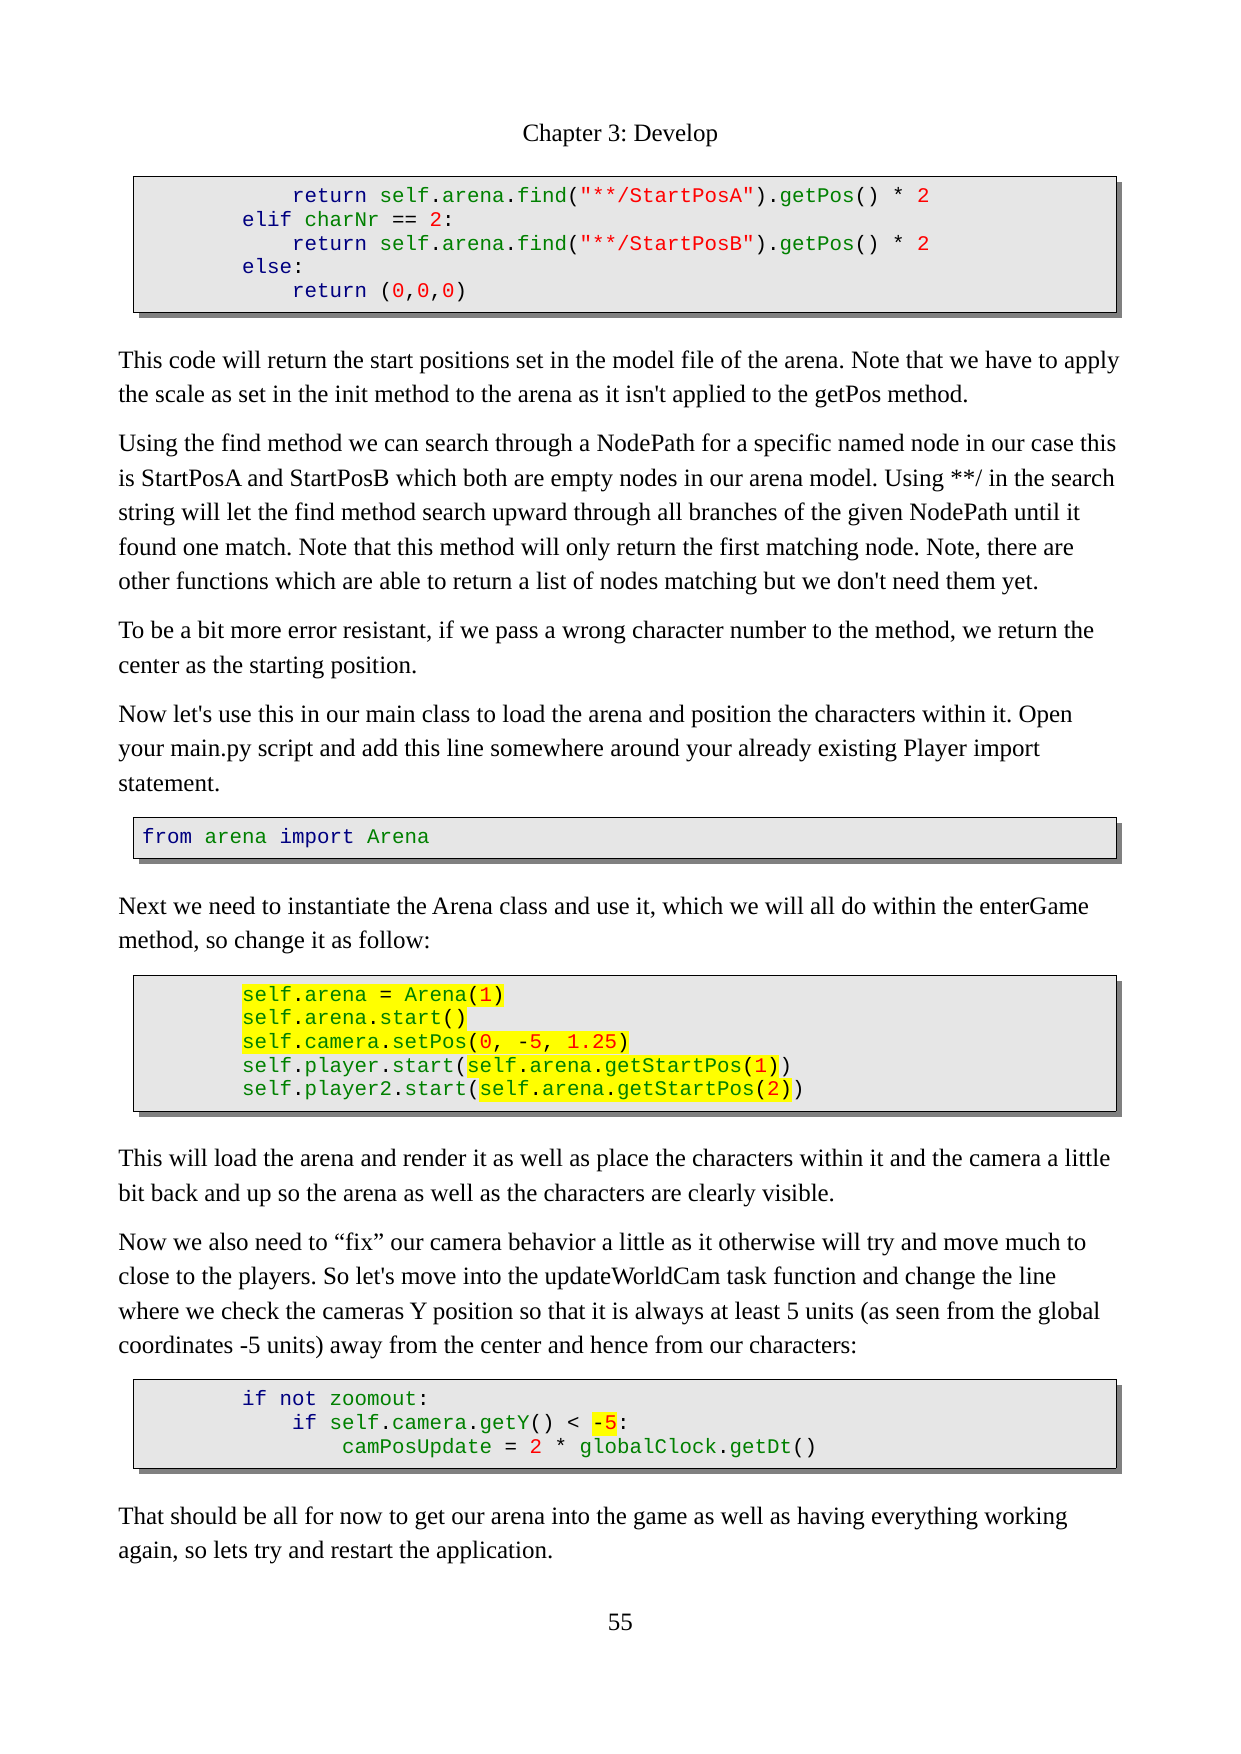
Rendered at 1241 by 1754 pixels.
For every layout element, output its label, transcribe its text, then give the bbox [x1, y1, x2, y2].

text return self.arena.find("**/StartPosB").getPos() * 2 [134, 224, 1116, 247]
text camPosUpdate = 2 * globalClock.getDt() [134, 1427, 1116, 1468]
text self.player.start(self.arena.getStartPos(1)) [134, 1046, 1116, 1069]
text return self.arena.find("**/StartPosA").getPos() * 2 [134, 177, 1116, 200]
text This code will return the start positions set in the model file of the arena. Note that we have to apply the scale as set in the init method to the arena as it isn't applied to the getPos method. [118, 345, 1122, 408]
text To be a bit more error resistant, if we pass a wrong character number to the method, we return the center as the starting position. [118, 616, 1122, 679]
text Now let's use this in our main class to load the arena and position the characters within it. Open your main.py script and add this line somewhere around your already existing Player import statement. [118, 699, 1122, 797]
text self.arena.start() [134, 998, 1116, 1022]
text Now we also need to “fix” our camera behavior a little as it otherwise will try and move much to close to the players. So let's move into the updateWorldCam task function and change the line where we check the cameras Y position so that it is always at least 5 units (as seen from the global coordinates -5 units) away from the center and hence from our characters: [118, 1227, 1122, 1359]
text elif charNr == 2: [134, 200, 1116, 224]
text if not zoomout: [134, 1380, 1116, 1403]
text if self.camera.getY() < -5: [134, 1403, 1116, 1427]
text self.player2.start(self.arena.getStartPos(2)) [134, 1069, 1116, 1111]
text This will load the arena and render it as well as place the characters within it and the camera a little bit back and up so the arena as well as the characters are clearly visible. [118, 1143, 1122, 1207]
text Next we need to instantiate the Arena class and use it, which we will all do within the enterGame method, so change it as follow: [118, 891, 1122, 954]
text return (0,0,0) [134, 271, 1116, 312]
text That should be all for now to get our arena into the game as well as having everything working again, so lets try and restart the application. [118, 1501, 1122, 1564]
text self.arena = Arena(1) [134, 976, 1116, 998]
text else: [134, 247, 1116, 271]
text from arena import Arena [134, 818, 1116, 858]
text self.camera.setPos(0, -5, 1.25) [134, 1022, 1116, 1046]
text Using the find method we can search through a NodePath for a specific named node in our case this is StartPosA and StartPosB which both are empty nodes in our arena model. Using **/ in the search string will let the find method search upward through all branches of the given NodePath until it found one match. Note that this method will only return the first matching node. Note, there are other functions which are able to return a list of nodes matching but we don't need them yet. [118, 428, 1122, 595]
